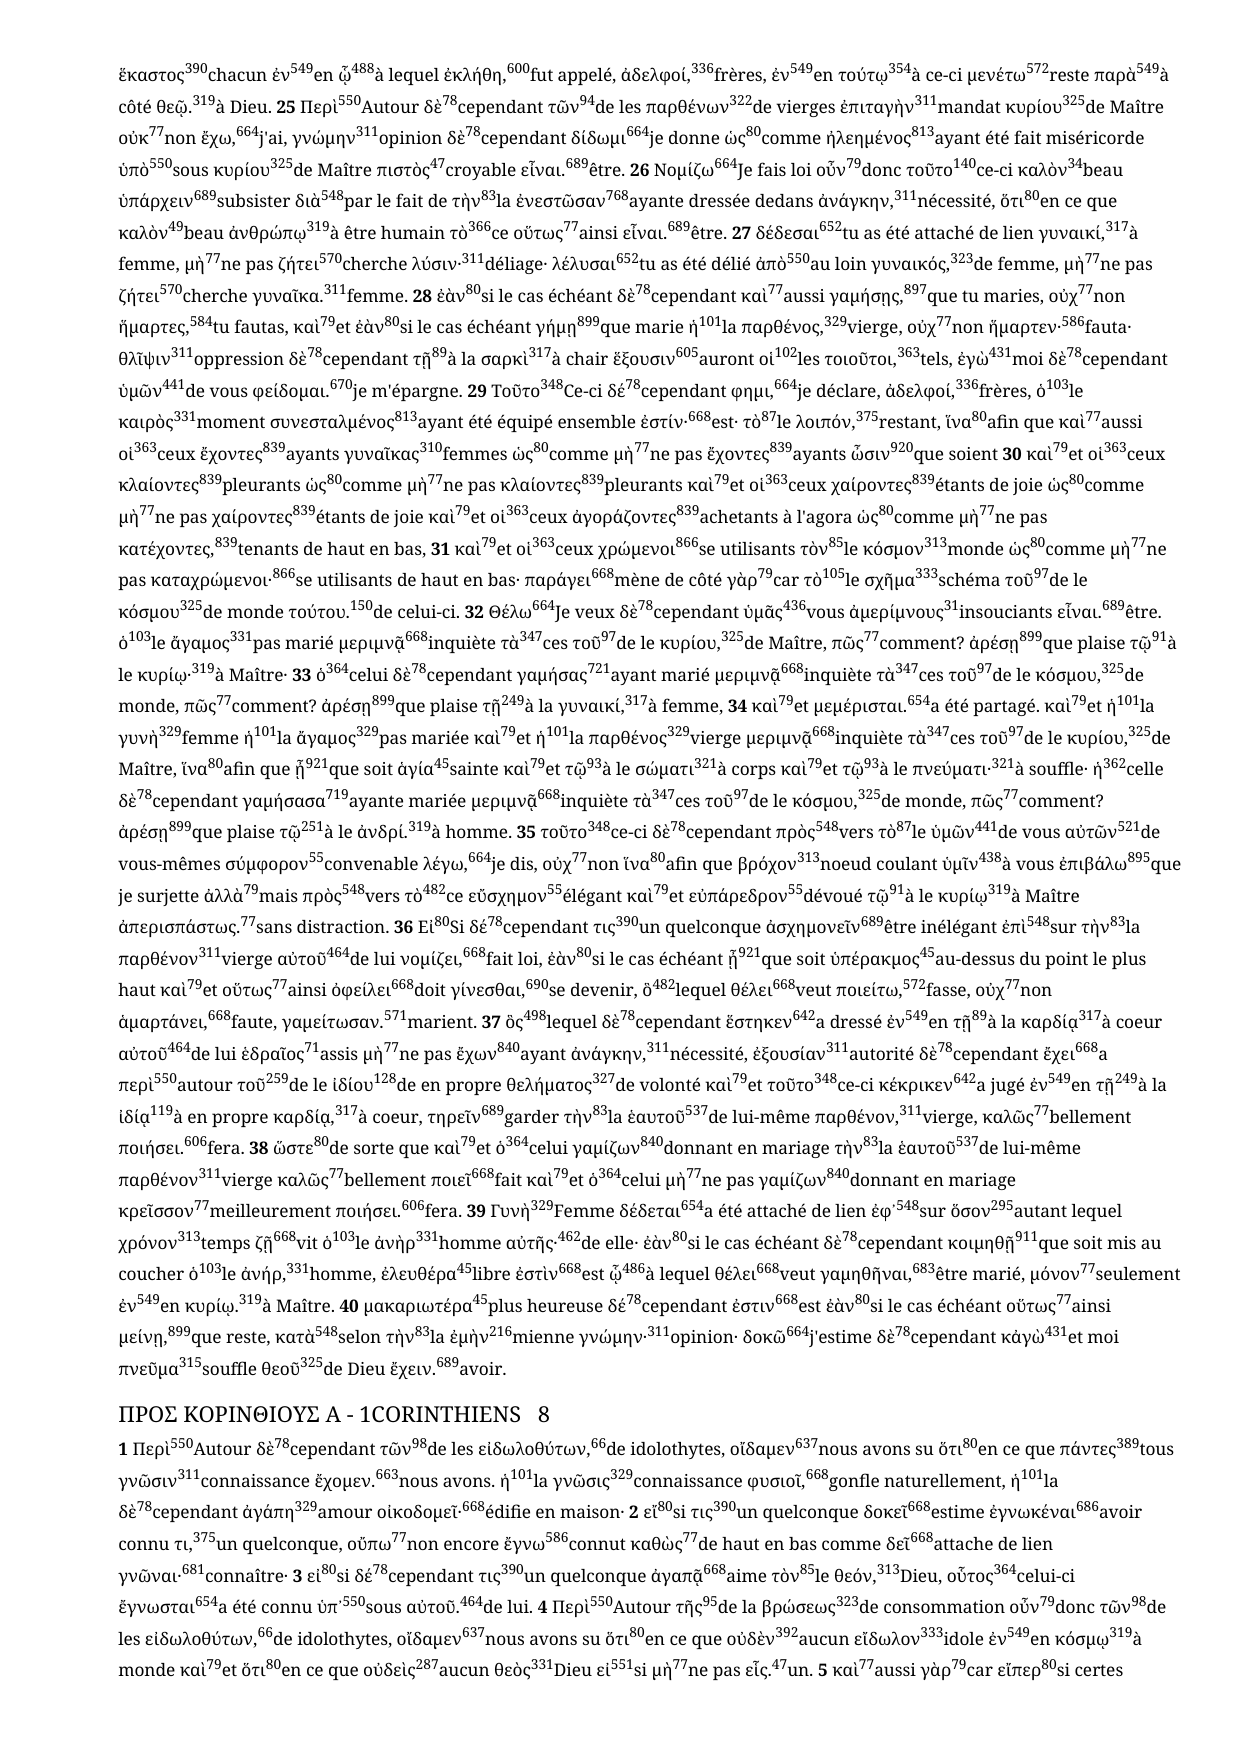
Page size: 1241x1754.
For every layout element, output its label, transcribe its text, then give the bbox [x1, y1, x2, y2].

text ΠΡΟΣ ΚΟΡΙΝΘΙΟΥΣ Α - 1CORINTHIENS 8 [118, 1399, 1181, 1429]
text 1 Περὶ550Autour δὲ78cependant ὧν493de lesquels ἐγράψατε,583vous graphâtes, καλὸν49beau ἀνθρώπῳ319à être humain γυναικὸς323de femme μὴ77ne pas ἅπτεσθαι·690se toucher· 2 διὰ548par le fait de δὲ78cependant τὰς82les πορνείας310pornations ἕκαστος390chacun τὴν83la ἑαυτοῦ537de lui-même γυναῖκα311femme ἐχέτω572ait καὶ79et ἑκάστη388chacune τὸν245le ἴδιον115en propre ἄνδρα313homme ἐχέτω.572ait. 3 τῇ89à la γυναικὶ317à femme ὁ103le ἀνὴρ331homme τὴν83la ὀφειλὴν311débit ἀποδιδότω,572redonne, ὁμοίως77semblablement δὲ78cependant καὶ77aussi ἡ101la γυνὴ329femme τῷ91à le ἀνδρί.319à homme. 4 ἡ101la γυνὴ329femme τοῦ259de le ἰδίου128de en propre σώματος327de corps οὐκ77non ἐξουσιάζει668domine en autorité ἀλλ᾽79mais ὁ103le ἀνήρ,331homme, ὁμοίως77semblablement δὲ78cependant καὶ77aussi ὁ103le ἀνὴρ331homme τοῦ259de le ἰδίου128de en propre σώματος327de corps οὐκ77non ἐξουσιάζει668domine en autorité ἀλλ᾽79mais ἡ101la γυνή.329femme. 5 μὴ77ne pas ἀποστερεῖτε569spoliez ἀλλήλους,501les uns les autres, εἰ80si μήτι340ne serait-ce que ἂν340le cas échéant ἐκ550hors συμφώνου67de consonant πρὸς548vers καιρόν,313moment, ἵνα80afin que σχολάσητε896que vous vaquiez τῇ89à la προσευχῇ317à prière καὶ79et πάλιν77de nouveau ἐπὶ548sur τὸ87le αὐτὸ348même ἦτε,918que vous soyez, ἵνα80afin que μὴ77ne pas πειράζῃ921que mette en tentation ὑμᾶς436vous ὁ103le σατανᾶς331Satanas διὰ548par le fait de τὴν83la ἀκρασίαν311intempérance ὑμῶν.441de vous. 6 τοῦτο348ce-ci δὲ78cependant λέγω664je dis κατὰ548selon συγγνώμην311connaissance commune οὐ77non κατ᾽548selon ἐπιταγήν.311mandat. 7 θέλω664je veux δὲ78cependant πάντας268tous ἀνθρώπους312êtres humains εἶναι689être ὡς80comme καὶ77aussi ἐμαυτόν·507moi-même· ἀλλ᾽79mais ἕκαστος390chacun ἴδιον348en propre ἔχει668a χάρισμα315don de grâce ἐκ550hors θεοῦ,325de Dieu, ὁ364celui μὲν79certes οὕτως,77ainsi, ὁ364celui δὲ78cependant οὕτως.77ainsi. 8 Λέγω664Je dis δὲ78cependant τοῖς90à les ἀγάμοις318à pas mariés καὶ79et ταῖς88à les χήραις,316à veuves, καλὸν49beau αὐτοῖς457à eux ἐὰν80si le cas échéant μείνωσιν898que restent ὡς80comme κἀγώ·431et moi· 9 εἰ80si δὲ78cependant οὐκ77non ἐγκρατεύονται,673se maîtrisent intérieur, γαμησάτωσαν,555marient, κρεῖττον49meilleur γάρ79car ἐστιν668est γαμῆσαι681marier ἢ79ou πυροῦσθαι.692être brûlé au feu. 10 Τοῖς351à Ceux δὲ78cependant γεγαμηκόσιν773à ayants mariés παραγγέλλω,664je message à côté, οὐκ77non ἐγὼ431moi ἀλλ᾽79mais ὁ103le κύριος,331Maître, γυναῖκα311femme ἀπὸ550au loin ἀνδρὸς325de homme μὴ77ne pas χωρισθῆναι,683être séparé, 11 –935– ἐὰν80si le cas échéant δὲ78cependant καὶ77aussi χωρισθῇ,911que soit séparé, μενέτω572reste ἄγαμος329pas mariée ἢ79ou τῷ91à le ἀνδρὶ319à homme καταλλαγήτω,565soit échangé de haut en bas, –935– καὶ79et ἄνδρα313homme γυναῖκα311femme μὴ77ne pas ἀφιέναι.689abandonner. 12 Τοῖς90à Les δὲ78cependant λοιποῖς377à restants λέγω664je dis ἐγὼ431moi οὐχ77non ὁ103le κύριος·331Maître· εἴ80si τις287un quelconque ἀδελφὸς331frère γυναῖκα311femme ἔχει668a ἄπιστον2incroyante καὶ79et αὕτη362celle-ci συνευδοκεῖ668estime en bien avec οἰκεῖν689habiter maison μετ᾽550avec αὐτοῦ,464de lui, μὴ77ne pas ἀφιέτω572abandonne αὐτήν·450elle· 13 καὶ79et γυνὴ329femme εἴ80si τις285une quelconque ἔχει668a ἄνδρα313homme ἄπιστον4incroyant καὶ79et οὗτος364celui-ci συνευδοκεῖ668estime en bien avec οἰκεῖν689habiter maison μετ᾽550avec αὐτῆς,462de elle, μὴ77ne pas ἀφιέτω572abandonne τὸν245le ἄνδρα.313homme. 14 ἡγίασται654a été sanctifié γὰρ79car ὁ103le ἀνὴρ331homme ὁ103le ἄπιστος22incroyant ἐν549en τῇ249à la γυναικὶ317à femme καὶ79et ἡγίασται654a été sanctifié ἡ101la γυνὴ329femme ἡ101la ἄπιστος20incroyante ἐν549en τῷ91à le ἀδελφῷ·319à frère· ἐπεὶ80puisque ἄρα77par conséquent τὰ104les τέκνα332enfants ὑμῶν441de vous ἀκάθαρτά48impurs ἐστιν,668est, νῦν77maintenant δὲ78cependant ἅγιά48saints ἐστιν.668est. 15 εἰ80si δὲ78cependant ὁ103le ἄπιστος71incroyant χωρίζεται,680est séparé, χωριζέσθω·580soit séparé· οὐ77non δεδούλωται654a été esclavagé ὁ103le ἀδελφὸς331frère ἢ79ou ἡ101la ἀδελφὴ329soeur ἐν549en τοῖς92à les τοιούτοις·353à tels· ἐν549en δὲ78cependant εἰρήνῃ317à paix κέκληκεν642a appelé ἡμᾶς416nous ὁ103le θεός.331Dieu. 16 τί399quel γὰρ79car οἶδας,640tu as su, γύναι,335femme, εἰ80si τὸν85le ἄνδρα313homme σώσεις;604tu sauveras; ἢ79ou τί399quel οἶδας,640tu as su, ἄνερ,337homme, εἰ340si τὴν83la γυναῖκα311femme σώσεις;604tu sauveras; 17 Εἰ551Si μὴ77ne pas ἑκάστῳ378à chacun ὡς80comme ἐμέρισεν586partagea ὁ103le κύριος,331Maître, ἕκαστον373chacun ὡς80comme κέκληκεν642a appelé ὁ103le θεός,331Dieu, οὕτως77ainsi περιπατείτω.572piétine autour. καὶ79et οὕτως77ainsi ἐν549en ταῖς88à les ἐκκλησίαις316à églises πάσαις272à toutes διατάσσομαι.670je m'ordonne au-travers. 18 περιτετμημένος813ayant été circoncit τις390un quelconque ἐκλήθη,600fut appelé, μὴ77ne pas ἐπισπάσθω·576se tire sur· ἐν549en ἀκροβυστίᾳ317à prépuce κέκληταί654a été appelé τις,390un quelconque, μὴ77ne pas περιτεμνέσθω.580soit circoncit. 19 ἡ101la περιτομὴ329circoncision οὐδέν392aucun ἐστιν668est καὶ79et ἡ101la ἀκροβυστία329prépuce οὐδέν392aucun ἐστιν,668est, ἀλλὰ79mais τήρησις329garde ἐντολῶν322de commandements θεοῦ.325de Dieu. 20 ἕκαστος390chacun ἐν549en τῇ89à la κλήσει317à appellation ᾗ484à laquelle ἐκλήθη,600fut appelé, ἐν549en ταύτῃ350à celle-ci μενέτω.572reste. 21 δοῦλος331mâle esclave ἐκλήθης,598tu fus appelé, μή77ne pas σοι439à toi μελέτω·572soucie· ἀλλ᾽79mais εἰ80si καὶ77aussi δύνασαι672tu te peux ἐλεύθερος47libre γενέσθαι,682se devenir, μᾶλλον77davantage χρῆσαι.558te utilise. 22 ὁ364celui γὰρ79car ἐν549en κυρίῳ319à Maître κληθεὶς760ayant été appelé δοῦλος331mâle esclave ἀπελεύθερος331libre loin κυρίου325de Maître ἐστίν,668est, ὁμοίως77semblablement ὁ103le ἐλεύθερος71libre κληθεὶς760ayant été appelé δοῦλός331mâle esclave ἐστιν668est Χριστοῦ.325de Christ. 23 τιμῆς323de valeur ἠγοράσθητε·597vous fûtes acheté à l'agora· μὴ77ne pas γίνεσθε573que vous vous devenez δοῦλοι330mâles esclaves ἀνθρώπων.324de êtres humains. 24 ἕκαστος390chacun ἐν549en ᾧ488à lequel ἐκλήθη,600fut appelé, ἀδελφοί,336frères, ἐν549en τούτῳ354à ce-ci μενέτω572reste παρὰ549à côté θεῷ.319à Dieu. 25 Περὶ550Autour δὲ78cependant τῶν94de les παρθένων322de vierges ἐπιταγὴν311mandat κυρίου325de Maître οὐκ77non ἔχω,664j'ai, γνώμην311opinion δὲ78cependant δίδωμι664je donne ὡς80comme ἠλεημένος813ayant été fait miséricorde ὑπὸ550sous κυρίου325de Maître πιστὸς47croyable εἶναι.689être. 26 Νομίζω664Je fais loi οὖν79donc τοῦτο140ce-ci καλὸν34beau ὑπάρχειν689subsister διὰ548par le fait de τὴν83la ἐνεστῶσαν768ayante dressée dedans ἀνάγκην,311nécessité, ὅτι80en ce que καλὸν49beau ἀνθρώπῳ319à être humain τὸ366ce οὕτως77ainsi εἶναι.689être. 27 δέδεσαι652tu as été attaché de lien γυναικί,317à femme, μὴ77ne pas ζήτει570cherche λύσιν·311déliage· λέλυσαι652tu as été délié ἀπὸ550au loin γυναικός,323de femme, μὴ77ne pas ζήτει570cherche γυναῖκα.311femme. 28 ἐὰν80si le cas échéant δὲ78cependant καὶ77aussi γαμήσῃς,897que tu maries, οὐχ77non ἥμαρτες,584tu fautas, καὶ79et ἐὰν80si le cas échéant γήμῃ899que marie ἡ101la παρθένος,329vierge, οὐχ77non ἥμαρτεν·586fauta· θλῖψιν311oppression δὲ78cependant τῇ89à la σαρκὶ317à chair ἕξουσιν605auront οἱ102les τοιοῦτοι,363tels, ἐγὼ431moi δὲ78cependant ὑμῶν441de vous φείδομαι.670je m'épargne. 29 Τοῦτο348Ce-ci δέ78cependant φημι,664je déclare, ἀδελφοί,336frères, ὁ103le καιρὸς331moment συνεσταλμένος813ayant été équipé ensemble ἐστίν·668est· τὸ87le λοιπόν,375restant, ἵνα80afin que καὶ77aussi οἱ363ceux ἔχοντες839ayants γυναῖκας310femmes ὡς80comme μὴ77ne pas ἔχοντες839ayants ὦσιν920que soient 30 καὶ79et οἱ363ceux κλαίοντες839pleurants ὡς80comme μὴ77ne pas κλαίοντες839pleurants καὶ79et οἱ363ceux χαίροντες839étants de joie ὡς80comme μὴ77ne pas χαίροντες839étants de joie καὶ79et οἱ363ceux ἀγοράζοντες839achetants à l'agora ὡς80comme μὴ77ne pas κατέχοντες,839tenants de haut en bas, 31 καὶ79et οἱ363ceux χρώμενοι866se utilisants τὸν85le κόσμον313monde ὡς80comme μὴ77ne pas καταχρώμενοι·866se utilisants de haut en bas· παράγει668mène de côté γὰρ79car τὸ105le σχῆμα333schéma τοῦ97de le κόσμου325de monde τούτου.150de celui-ci. 32 Θέλω664Je veux δὲ78cependant ὑμᾶς436vous ἀμερίμνους31insouciants εἶναι.689être. ὁ103le ἄγαμος331pas marié μεριμνᾷ668inquiète τὰ347ces τοῦ97de le κυρίου,325de Maître, πῶς77comment? ἀρέσῃ899que plaise τῷ91à le κυρίῳ·319à Maître· 33 ὁ364celui δὲ78cependant γαμήσας721ayant marié μεριμνᾷ668inquiète τὰ347ces τοῦ97de le κόσμου,325de monde, πῶς77comment? ἀρέσῃ899que plaise τῇ249à la γυναικί,317à femme, 34 καὶ79et μεμέρισται.654a été partagé. καὶ79et ἡ101la γυνὴ329femme ἡ101la ἄγαμος329pas mariée καὶ79et ἡ101la παρθένος329vierge μεριμνᾷ668inquiète τὰ347ces τοῦ97de le κυρίου,325de Maître, ἵνα80afin que ᾖ921que soit ἁγία45sainte καὶ79et τῷ93à le σώματι321à corps καὶ79et τῷ93à le πνεύματι·321à souffle· ἡ362celle δὲ78cependant γαμήσασα719ayante mariée μεριμνᾷ668inquiète τὰ347ces τοῦ97de le κόσμου,325de monde, πῶς77comment? ἀρέσῃ899que plaise τῷ251à le ἀνδρί.319à homme. 35 τοῦτο348ce-ci δὲ78cependant πρὸς548vers τὸ87le ὑμῶν441de vous αὐτῶν521de vous-mêmes σύμφορον55convenable λέγω,664je dis, οὐχ77non ἵνα80afin que βρόχον313noeud coulant ὑμῖν438à vous ἐπιβάλω895que je surjette ἀλλὰ79mais πρὸς548vers τὸ482ce εὔσχημον55élégant καὶ79et εὐπάρεδρον55dévoué τῷ91à le κυρίῳ319à Maître ἀπερισπάστως.77sans distraction. 36 Εἰ80Si δέ78cependant τις390un quelconque ἀσχημονεῖν689être inélégant ἐπὶ548sur τὴν83la παρθένον311vierge αὐτοῦ464de lui νομίζει,668fait loi, ἐὰν80si le cas échéant ᾖ921que soit ὑπέρακμος45au-dessus du point le plus haut καὶ79et οὕτως77ainsi ὀφείλει668doit γίνεσθαι,690se devenir, ὃ482lequel θέλει668veut ποιείτω,572fasse, οὐχ77non ἁμαρτάνει,668faute, γαμείτωσαν.571marient. 37 ὃς498lequel δὲ78cependant ἕστηκεν642a dressé ἐν549en τῇ89à la καρδίᾳ317à coeur αὐτοῦ464de lui ἑδραῖος71assis μὴ77ne pas ἔχων840ayant ἀνάγκην,311nécessité, ἐξουσίαν311autorité δὲ78cependant ἔχει668a περὶ550autour τοῦ259de le ἰδίου128de en propre θελήματος327de volonté καὶ79et τοῦτο348ce-ci κέκρικεν642a jugé ἐν549en τῇ249à la ἰδίᾳ119à en propre καρδίᾳ,317à coeur, τηρεῖν689garder τὴν83la ἑαυτοῦ537de lui-même παρθένον,311vierge, καλῶς77bellement ποιήσει.606fera. 38 ὥστε80de sorte que καὶ79et ὁ364celui γαμίζων840donnant en mariage τὴν83la ἑαυτοῦ537de lui-même παρθένον311vierge καλῶς77bellement ποιεῖ668fait καὶ79et ὁ364celui μὴ77ne pas γαμίζων840donnant en mariage κρεῖσσον77meilleurement ποιήσει.606fera. 39 Γυνὴ329Femme δέδεται654a été attaché de lien ἐφ᾽548sur ὅσον295autant lequel χρόνον313temps ζῇ668vit ὁ103le ἀνὴρ331homme αὐτῆς·462de elle· ἐὰν80si le cas échéant δὲ78cependant κοιμηθῇ911que soit mis au coucher ὁ103le ἀνήρ,331homme, ἐλευθέρα45libre ἐστὶν668est ᾧ486à lequel θέλει668veut γαμηθῆναι,683être marié, μόνον77seulement ἐν549en κυρίῳ.319à Maître. 40 μακαριωτέρα45plus heureuse δέ78cependant ἐστιν668est ἐὰν80si le cas échéant οὕτως77ainsi μείνῃ,899que reste, κατὰ548selon τὴν83la ἐμὴν216mienne γνώμην·311opinion· δοκῶ664j'estime δὲ78cependant κἀγὼ431et moi πνεῦμα315souffle θεοῦ325de Dieu ἔχειν.689avoir. [118, 59, 1181, 1381]
text 1 Περὶ550Autour δὲ78cependant τῶν98de les εἰδωλοθύτων,66de idolothytes, οἴδαμεν637nous avons su ὅτι80en ce que πάντες389tous γνῶσιν311connaissance ἔχομεν.663nous avons. ἡ101la γνῶσις329connaissance φυσιοῖ,668gonfle naturellement, ἡ101la δὲ78cependant ἀγάπη329amour οἰκοδομεῖ·668édifie en maison· 2 εἴ80si τις390un quelconque δοκεῖ668estime ἐγνωκέναι686avoir connu τι,375un quelconque, οὔπω77non encore ἔγνω586connut καθὼς77de haut en bas comme δεῖ668attache de lien γνῶναι·681connaître· 3 εἰ80si δέ78cependant τις390un quelconque ἀγαπᾷ668aime τὸν85le θεόν,313Dieu, οὗτος364celui-ci ἔγνωσται654a été connu ὑπ᾽550sous αὐτοῦ.464de lui. 4 Περὶ550Autour τῆς95de la βρώσεως323de consommation οὖν79donc τῶν98de les εἰδωλοθύτων,66de idolothytes, οἴδαμεν637nous avons su ὅτι80en ce que οὐδὲν392aucun εἴδωλον333idole ἐν549en κόσμῳ319à monde καὶ79et ὅτι80en ce que οὐδεὶς287aucun θεὸς331Dieu εἰ551si μὴ77ne pas εἷς.47un. 5 καὶ77aussi γὰρ79car εἴπερ80si certes εἰσὶν667sont λεγόμενοι890étants dits θεοὶ330dieux εἴτε79soit ἐν549en οὐρανῷ319à ciel εἴτε79soit ἐπὶ550sur γῆς,323de terre, ὥσπερ80comme certes εἰσὶν667sont θεοὶ330dieux πολλοὶ286nombreux καὶ79et κύριοι330Maîtres πολλοί,286nombreux, 6 ἀλλ᾽79mais ἡμῖν419à nous εἷς197un θεὸς331Dieu ὁ103le πατὴρ331père ἐξ550hors οὗ492de lequel τὰ365ces πάντα288tous καὶ79et ἡμεῖς430nous εἰς548envers αὐτόν,452lui, καὶ79et εἷς197un κύριος331Maître Ἰησοῦς331Iésous Χριστὸς331Christ δι᾽550par οὗ492de lequel τὰ365ces πάντα288tous καὶ79et ἡμεῖς430nous δι᾽550par αὐτοῦ.464de lui. 7 Ἀλλ᾽79Mais οὐκ77non ἐν549en πᾶσιν377à tous ἡ101la γνῶσις·329connaissance· τινὲς389des quelconques δὲ78cependant τῇ89à la συνηθείᾳ317à habitude en commun ἕως551jusqu'à ce que ἄρτι77à l'instant τοῦ99de le εἰδώλου327de idole ὡς80comme εἰδωλόθυτον55idolothyte ἐσθίουσιν,667mangent, καὶ79et ἡ101la συνείδησις329conscience αὐτῶν463de eux ἀσθενὴς45infirme οὖσα838étante μολύνεται.680est noirci. 8 βρῶμα333aliment δὲ78cependant ἡμᾶς416nous οὐ77non παραστήσει606dressera à côté τῷ91à le θεῷ·319à Dieu· οὔτε79ni ἐὰν80si le cas échéant μὴ77ne pas φάγωμεν894que nous mangions ὑστερούμεθα,675nous sommes manqués, οὔτε79ni ἐὰν80si le cas échéant φάγωμεν894que nous mangions περισσεύομεν.663nous surabondons. 9 βλέπετε569regardez δὲ78cependant μή80ne pas πως77en quelque manière ἡ101la ἐξουσία329autorité ὑμῶν441de vous αὕτη362celle-ci πρόσκομμα333achoppement γένηται905que se devienne τοῖς90à les ἀσθενέσιν.58à infirmes. 10 ἐὰν80si le cas échéant γάρ79car τις390un quelconque ἴδῃ899que voie τὸν346celui ἔχοντα822ayant γνῶσιν311connaissance ἐν549en εἰδωλείῳ321à temple d’idole κατακείμενον,849se couchant de haut en bas, οὐχὶ340non pas ἡ101la συνείδησις329conscience αὐτοῦ464de lui ἀσθενοῦς42de infirme ὄντος834de étant οἰκοδομηθήσεται619sera édifié en maison εἰς548envers τὸ348ce τὰ86les εἰδωλόθυτα54idolothytes ἐσθίειν;689manger; 11 ἀπόλλυται680est perdu au loin γὰρ79car ὁ364celui ἀσθενῶν840étant infirme ἐν549en τῇ89à la σῇ235à tienne γνώσει,317à connaissance, ὁ103le ἀδελφὸς331frère δι᾽548par le fait de ὃν480lequel Χριστὸς331Christ ἀπέθανεν.586mourut loin. 12 οὕτως77ainsi δὲ78cependant ἁμαρτάνοντες839fautants εἰς548envers τοὺς84les ἀδελφοὺς312frères καὶ79et τύπτοντες839tapants αὐτῶν463de eux τὴν83la συνείδησιν311conscience ἀσθενοῦσαν820étante infirme εἰς548envers Χριστὸν313Christ ἁμαρτάνετε.665vous fautez. 13 διόπερ79c'est pourquoi certes εἰ80si βρῶμα333aliment σκανδαλίζει668scandalise τὸν85le ἀδελφόν313frère μου,424de moi, οὐ77non μὴ77ne pas φάγω895que je mange κρέα314viandes εἰς548envers τὸν85le αἰῶνα,313ère, ἵνα80afin que μὴ77ne pas τὸν85le ἀδελφόν313frère μου424de moi σκανδαλίσω.895que je scandalise. [118, 1433, 1181, 1682]
